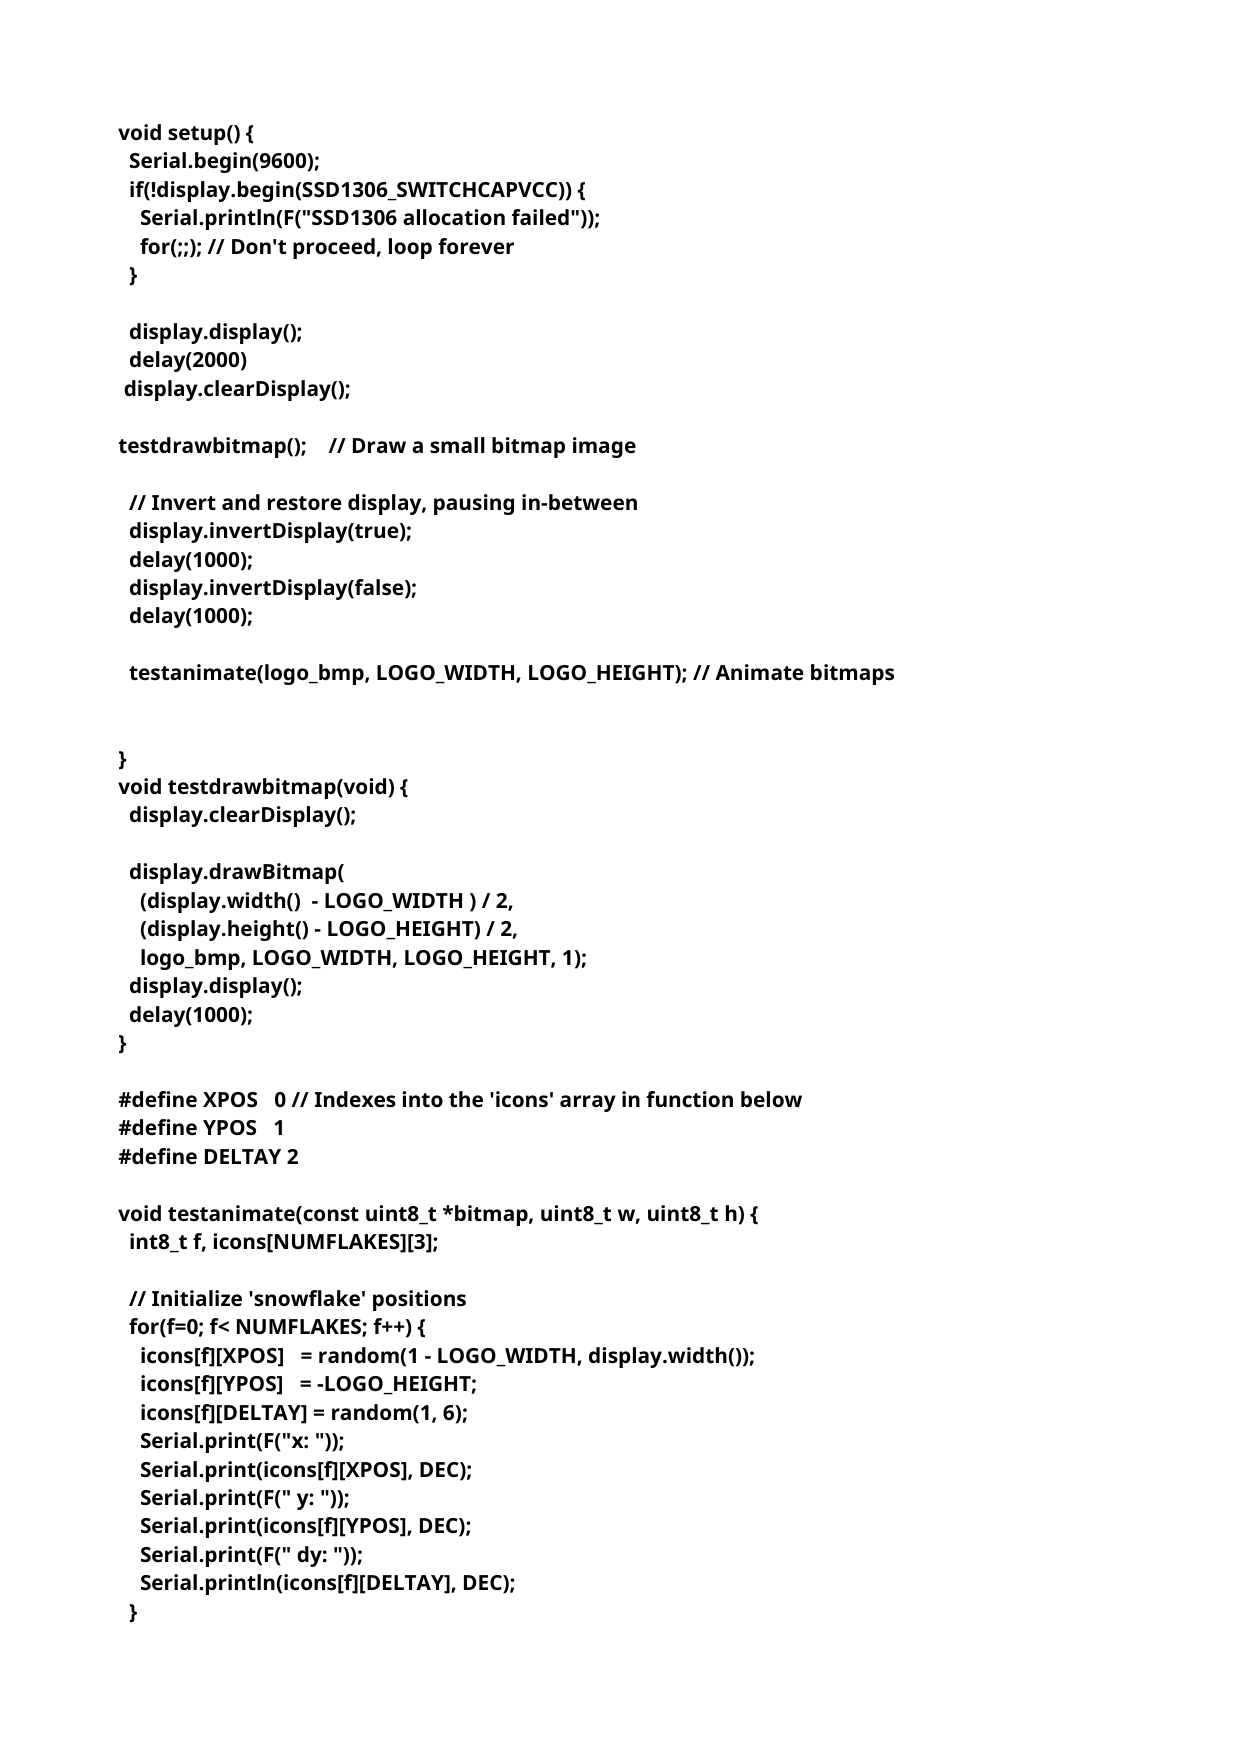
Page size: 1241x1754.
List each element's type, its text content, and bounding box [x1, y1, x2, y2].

text for(;;); // Don't proceed, loop forever [118, 232, 1122, 260]
text (display.width() - LOGO_WIDTH ) / 2, [118, 886, 1122, 914]
text delay(1000); [118, 1000, 1122, 1028]
text void testdrawbitmap(void) { [118, 772, 1122, 801]
text Serial.print(F("x: ")); [118, 1426, 1122, 1455]
text Serial.println(F("SSD1306 allocation failed")); [118, 203, 1122, 232]
text display.clearDisplay(); [118, 801, 1122, 829]
text #define DELTAY 2 [118, 1142, 1122, 1170]
text for(f=0; f< NUMFLAKES; f++) { [118, 1312, 1122, 1341]
text logo_bmp, LOGO_WIDTH, LOGO_HEIGHT, 1); [118, 943, 1122, 971]
text display.invertDisplay(false); [118, 573, 1122, 602]
text Serial.println(icons[f][DELTAY], DEC); [118, 1568, 1122, 1597]
text delay(1000); [118, 602, 1122, 630]
text display.drawBitmap( [118, 857, 1122, 886]
text void setup() { [118, 118, 1122, 147]
text icons[f][YPOS] = -LOGO_HEIGHT; [118, 1369, 1122, 1398]
text } [118, 260, 1122, 289]
text Serial.print(icons[f][XPOS], DEC); [118, 1455, 1122, 1483]
text #define YPOS 1 [118, 1113, 1122, 1142]
text Serial.print(F(" dy: ")); [118, 1540, 1122, 1568]
text // Initialize 'snowflake' positions [118, 1284, 1122, 1312]
text display.invertDisplay(true); [118, 516, 1122, 545]
text } [118, 1028, 1122, 1057]
text display.clearDisplay(); [118, 374, 1122, 402]
text } [118, 744, 1122, 772]
text // Invert and restore display, pausing in-between [118, 488, 1122, 516]
text Serial.begin(9600); [118, 147, 1122, 175]
text icons[f][DELTAY] = random(1, 6); [118, 1398, 1122, 1426]
text display.display(); [118, 971, 1122, 1000]
text display.display(); [118, 317, 1122, 346]
text delay(2000) [118, 346, 1122, 374]
text (display.height() - LOGO_HEIGHT) / 2, [118, 914, 1122, 943]
text testanimate(logo_bmp, LOGO_WIDTH, LOGO_HEIGHT); // Animate bitmaps [118, 658, 1122, 687]
text } [118, 1597, 1122, 1625]
text int8_t f, icons[NUMFLAKES][3]; [118, 1227, 1122, 1256]
text delay(1000); [118, 545, 1122, 573]
text Serial.print(icons[f][YPOS], DEC); [118, 1512, 1122, 1540]
text if(!display.begin(SSD1306_SWITCHCAPVCC)) { [118, 175, 1122, 203]
text void testanimate(const uint8_t *bitmap, uint8_t w, uint8_t h) { [118, 1199, 1122, 1227]
text #define XPOS 0 // Indexes into the 'icons' array in function below [118, 1085, 1122, 1113]
text icons[f][XPOS] = random(1 - LOGO_WIDTH, display.width()); [118, 1341, 1122, 1369]
text testdrawbitmap(); // Draw a small bitmap image [118, 431, 1122, 459]
text Serial.print(F(" y: ")); [118, 1483, 1122, 1512]
